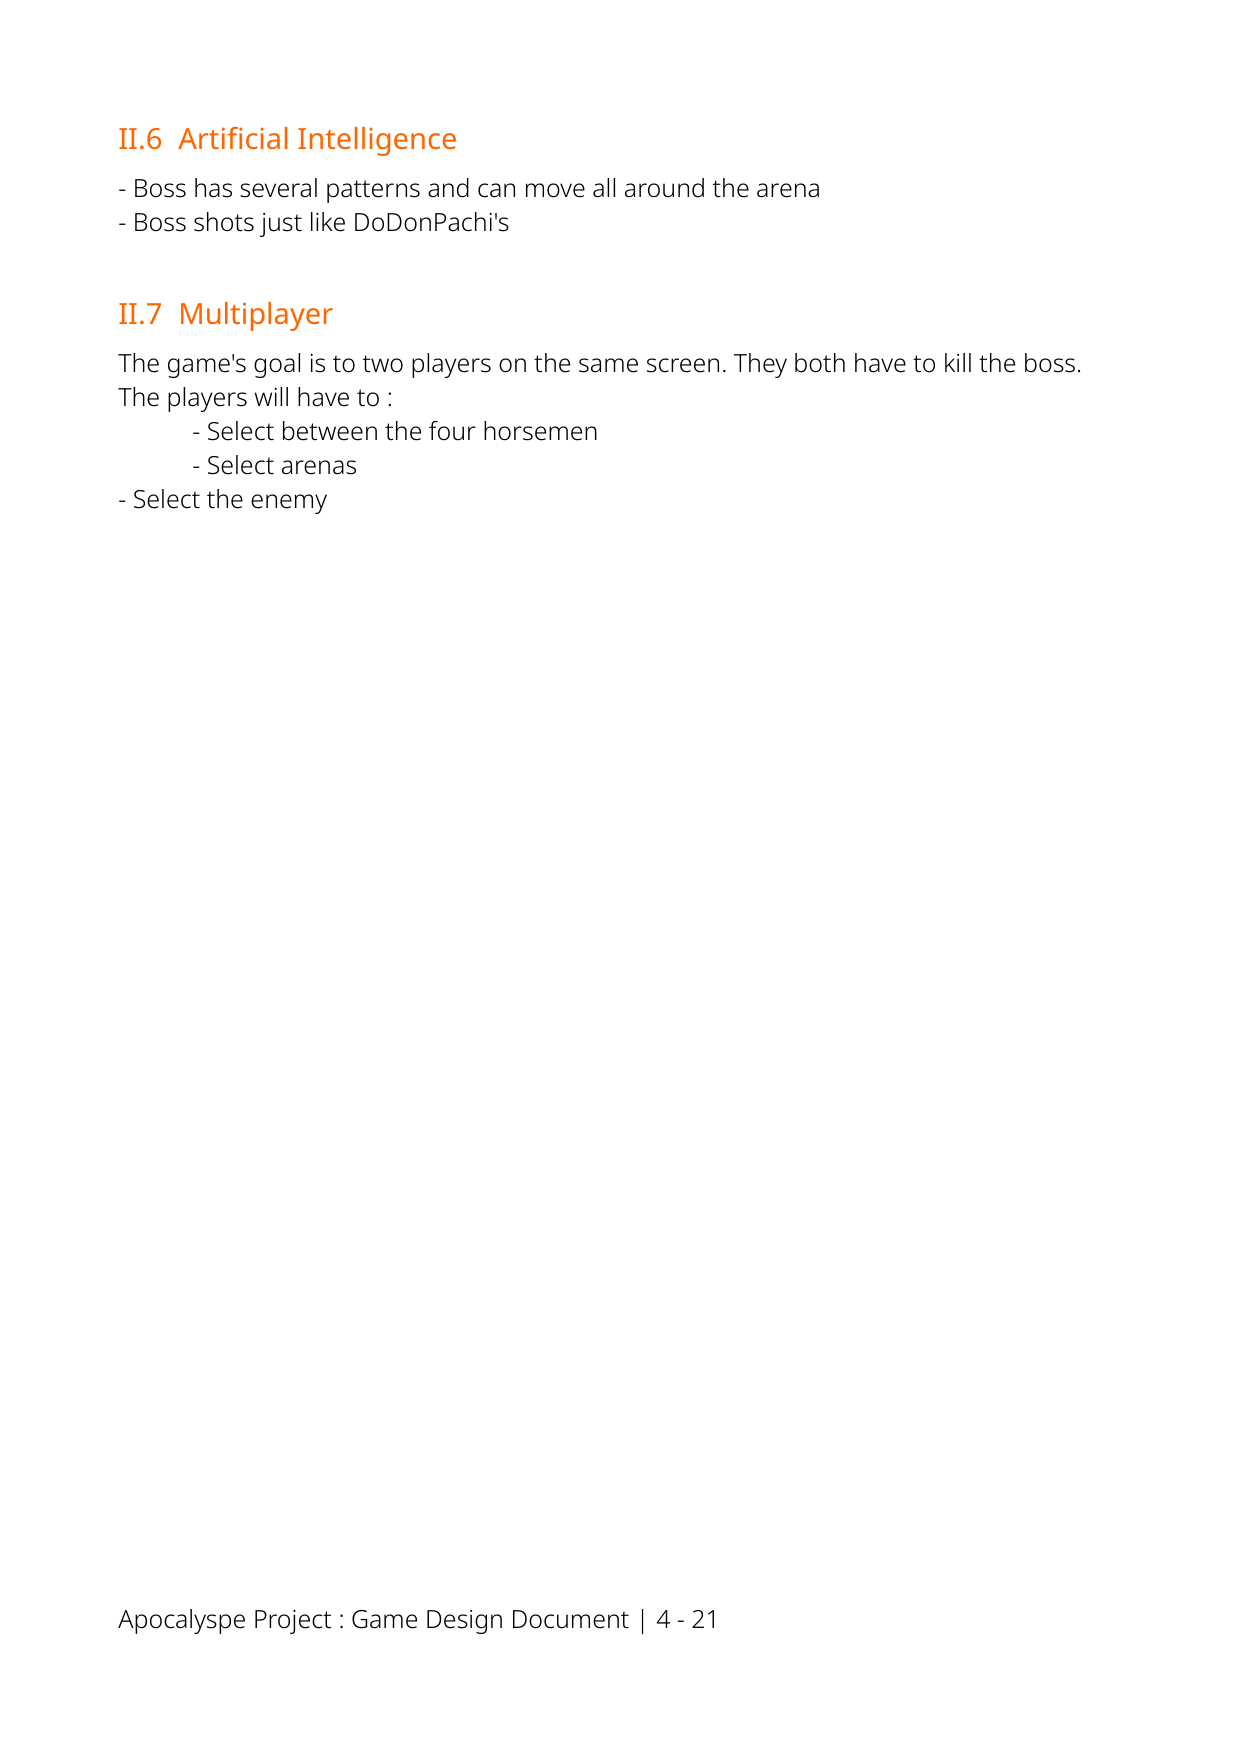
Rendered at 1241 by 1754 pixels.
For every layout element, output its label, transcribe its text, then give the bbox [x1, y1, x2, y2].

text - Select the enemy [118, 482, 1122, 516]
text - Select between the four horsemen [118, 414, 1122, 448]
text The game's goal is to two players on the same screen. They both have to kill the boss. The players will have to : [118, 346, 1122, 414]
subtitle Artificial Intelligence [118, 118, 1122, 158]
subtitle Multiplayer [118, 293, 1122, 333]
text - Select arenas [118, 448, 1122, 482]
text - Boss has several patterns and can move all around the arena [118, 170, 1122, 204]
text - Boss shots just like DoDonPachi's [118, 204, 1122, 238]
